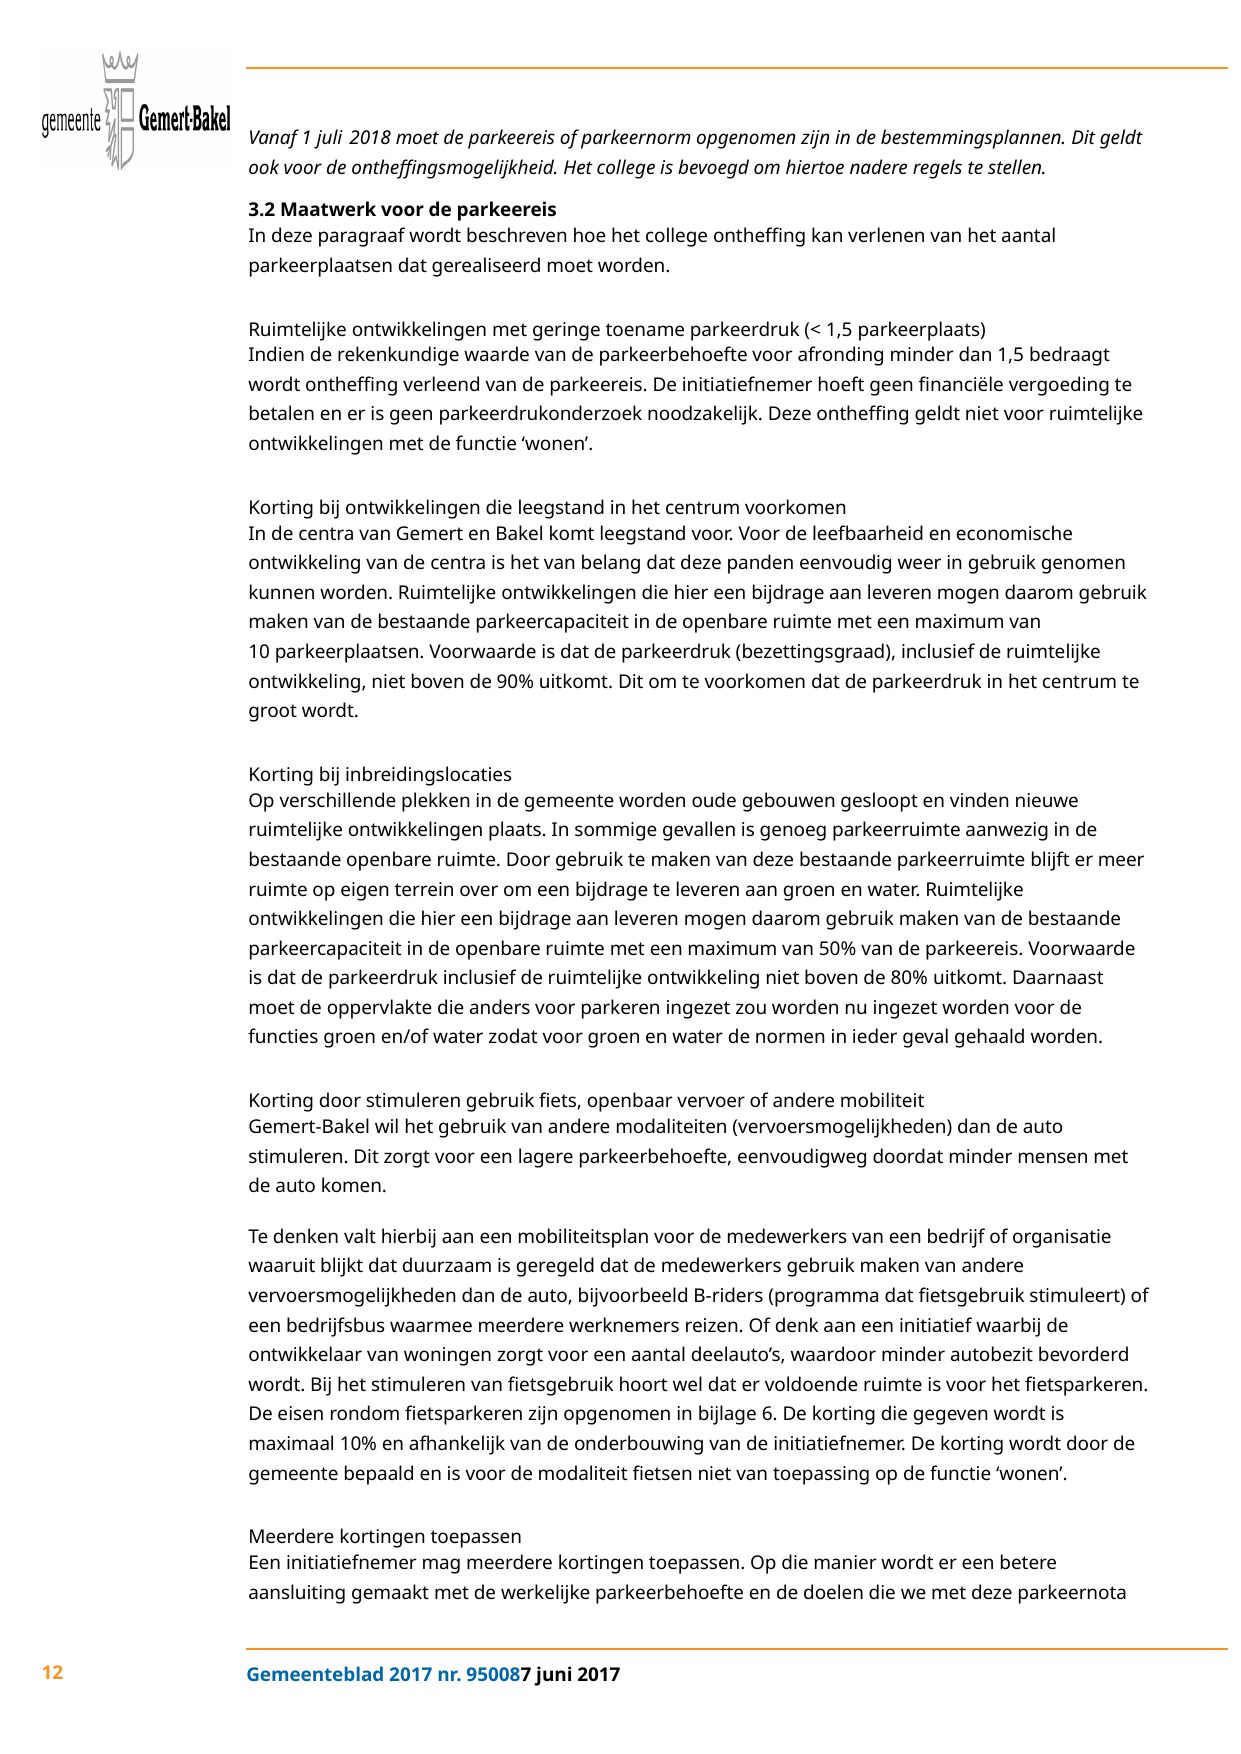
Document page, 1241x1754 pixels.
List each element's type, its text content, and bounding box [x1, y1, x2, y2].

text Gemert-Bakel wil het gebruik van andere modaliteiten (vervoersmogelijkheden) dan de auto stimuleren. Dit zorgt voor een lagere parkeerbehoefte, eenvoudigweg doordat minder mensen met de auto komen. [248, 1113, 1152, 1198]
text Ruimtelijke ontwikkelingen met geringe toename parkeerdruk (< 1,5 parkeerplaats) [248, 316, 1152, 341]
picture [41, 47, 231, 172]
text Op verschillende plekken in de gemeente worden oude gebouwen gesloopt en vinden nieuwe ruimtelijke ontwikkelingen plaats. In sommige gevallen is genoeg parkeerruimte aanwezig in de bestaande openbare ruimte. Door gebruik te maken van deze bestaande parkeerruimte blijft er meer ruimte op eigen terrein over om een bijdrage te leveren aan groen en water. Ruimtelijke ontwikkelingen die hier een bijdrage aan leveren mogen daarom gebruik maken van de bestaande parkeercapaciteit in de openbare ruimte met een maximum van 50% van de parkeereis. Voorwaarde is dat de parkeerdruk inclusief de ruimtelijke ontwikkeling niet boven de 80% uitkomt. Daarnaast moet de oppervlakte die anders voor parkeren ingezet zou worden nu ingezet worden voor de functies groen en/of water zodat voor groen en water de normen in ieder geval gehaald worden. [248, 787, 1152, 1049]
table_header Vanaf 1 juli 2018 moet de parkeereis of parkeernorm opgenomen zijn in de bestemmingsplannen. Dit geldt ook voor de ontheffingsmogelijkheid. Het college is bevoegd om hiertoe nadere regels te stellen. [248, 95, 1152, 180]
text In de centra van Gemert en Bakel komt leegstand voor. Voor de leefbaarheid en economische ontwikkeling van de centra is het van belang dat deze panden eenvoudig weer in gebruik genomen kunnen worden. Ruimtelijke ontwikkelingen die hier een bijdrage aan leveren mogen daarom gebruik maken van de bestaande parkeercapaciteit in de openbare ruimte met een maximum van 10 parkeerplaatsen. Voorwaarde is dat de parkeerdruk (bezettingsgraad), inclusief de ruimtelijke ontwikkeling, niet boven de 90% uitkomt. Dit om te voorkomen dat de parkeerdruk in het centrum te groot wordt. [248, 520, 1152, 723]
text Korting bij ontwikkelingen die leegstand in het centrum voorkomen [248, 494, 1152, 520]
text Korting bij inbreidingslocaties [248, 761, 1152, 787]
text 3.2 Maatwerk voor de parkeereis [248, 196, 1152, 222]
text Meerdere kortingen toepassen [248, 1524, 1152, 1549]
text Te denken valt hierbij aan een mobiliteitsplan voor de medewerkers van een bedrijf of organisatie waaruit blijkt dat duurzaam is geregeld dat de medewerkers gebruik maken van andere vervoersmogelijkheden dan de auto, bijvoorbeeld B-riders (programma dat fietsgebruik stimuleert) of een bedrijfsbus waarmee meerdere werknemers reizen. Of denk aan een initiatief waarbij de ontwikkelaar van woningen zorgt voor een aantal deelauto’s, waardoor minder autobezit bevorderd wordt. Bij het stimuleren van fietsgebruik hoort wel dat er voldoende ruimte is voor het fietsparkeren. De eisen rondom fietsparkeren zijn opgenomen in bijlage 6. De korting die gegeven wordt is maximaal 10% en afhankelijk van de onderbouwing van de initiatiefnemer. De korting wordt door de gemeente bepaald en is voor de modaliteit fietsen niet van toepassing op de functie ‘wonen’. [248, 1223, 1152, 1485]
text Korting door stimuleren gebruik fiets, openbaar vervoer of andere mobiliteit [248, 1088, 1152, 1113]
text In deze paragraaf wordt beschreven hoe het college ontheffing kan verlenen van het aantal parkeerplaatsen dat gerealiseerd moet worden. [248, 222, 1152, 277]
text Een initiatiefnemer mag meerdere kortingen toepassen. Op die manier wordt er een betere aansluiting gemaakt met de werkelijke parkeerbehoefte en de doelen die we met deze parkeernota [248, 1549, 1152, 1605]
text Indien de rekenkundige waarde van de parkeerbehoefte voor afronding minder dan 1,5 bedraagt wordt ontheffing verleend van de parkeereis. De initiatiefnemer hoeft geen financiële vergoeding te betalen en er is geen parkeerdrukonderzoek noodzakelijk. Deze ontheffing geldt niet voor ruimtelijke ontwikkelingen met de functie ‘wonen’. [248, 341, 1152, 456]
